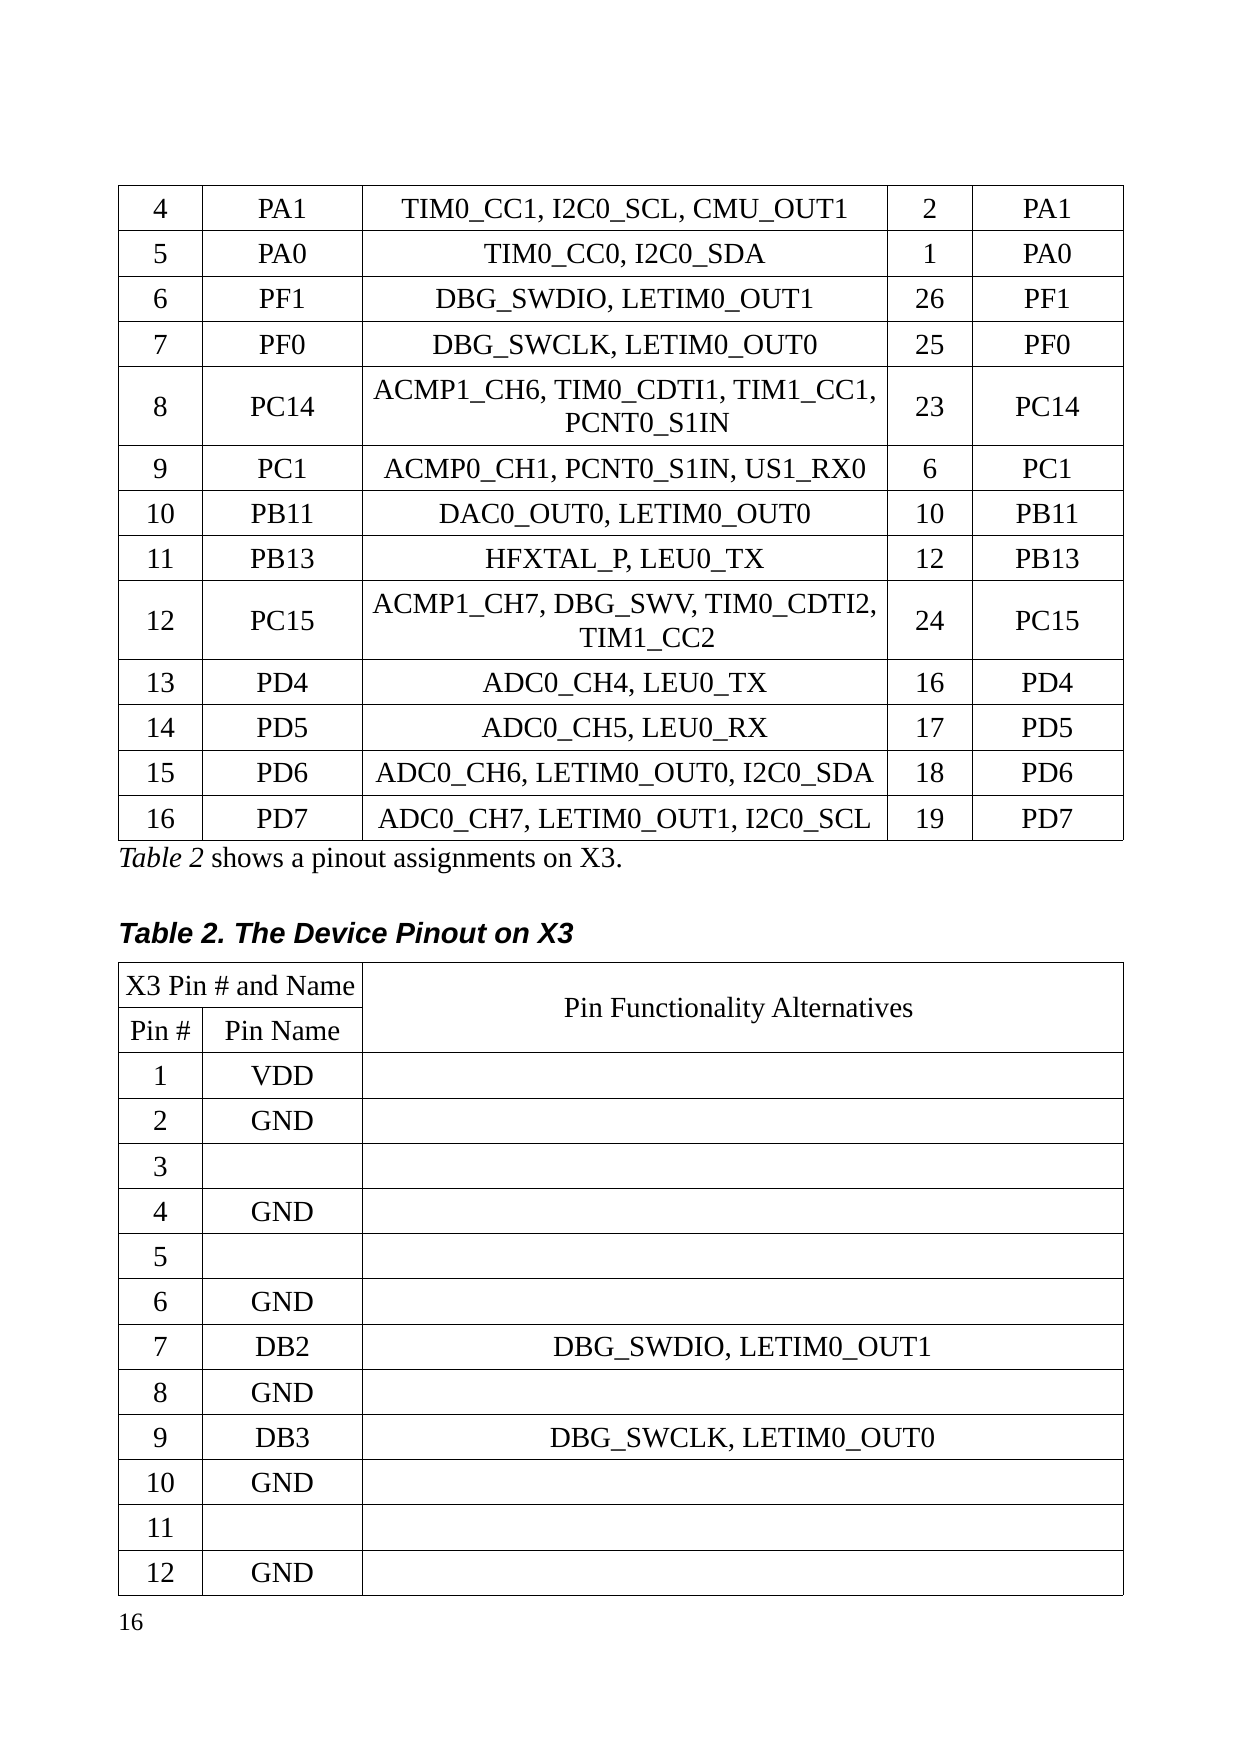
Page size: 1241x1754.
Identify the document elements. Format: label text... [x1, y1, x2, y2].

table_cell 1 [888, 231, 972, 276]
table_cell 12 [888, 536, 972, 580]
table_cell PC14 [973, 367, 1123, 445]
table_cell 11 [119, 1505, 202, 1549]
table_cell 10 [888, 491, 972, 535]
table_cell 15 [119, 751, 202, 795]
table_header X3 Pin # and Name [119, 963, 362, 1007]
table_cell 2 [888, 186, 972, 230]
table_cell [363, 1144, 1123, 1188]
table_cell VDD [203, 1053, 362, 1097]
table_cell 7 [119, 322, 202, 366]
table_cell [363, 1234, 1123, 1278]
table_cell PC14 [203, 367, 362, 445]
table_cell 4 [119, 186, 202, 230]
table_cell PB13 [973, 536, 1123, 580]
table_cell DB3 [203, 1415, 362, 1459]
table_cell [363, 1551, 1123, 1595]
table_cell GND [203, 1370, 362, 1414]
table_cell 9 [119, 1415, 202, 1459]
table_cell 18 [888, 751, 972, 795]
table_cell PC15 [973, 581, 1123, 659]
table_cell PF0 [973, 322, 1123, 366]
table_cell PA1 [973, 186, 1123, 230]
table_cell [363, 1460, 1123, 1504]
table_cell PA0 [973, 231, 1123, 276]
table_cell [203, 1234, 362, 1278]
table_cell [203, 1144, 362, 1188]
table_cell HFXTAL_P, LEU0_TX [363, 536, 887, 580]
table_cell 2 [119, 1099, 202, 1143]
table_cell 9 [119, 446, 202, 490]
table_cell 12 [119, 581, 202, 659]
table_cell 13 [119, 660, 202, 704]
table_cell 6 [119, 1279, 202, 1323]
table_cell GND [203, 1189, 362, 1233]
table_cell TIM0_CC0, I2C0_SDA [363, 231, 887, 276]
table_cell 7 [119, 1325, 202, 1369]
table_cell 3 [119, 1144, 202, 1188]
table_cell PF0 [203, 322, 362, 366]
table_cell 11 [119, 536, 202, 580]
table_cell PD6 [203, 751, 362, 795]
table_cell 8 [119, 367, 202, 445]
table_cell PD5 [203, 705, 362, 749]
table_header Pin Functionality Alternatives [363, 963, 1123, 1052]
table_cell 4 [119, 1189, 202, 1233]
table_cell ADC0_CH6, LETIM0_OUT0, I2C0_SDA [363, 751, 887, 795]
table_cell 10 [119, 491, 202, 535]
table_cell PC1 [203, 446, 362, 490]
table_cell 6 [119, 277, 202, 321]
table_cell 1 [119, 1053, 202, 1097]
table_cell PA1 [203, 186, 362, 230]
table_cell [363, 1505, 1123, 1549]
table_cell [203, 1505, 362, 1549]
table_cell PB11 [203, 491, 362, 535]
table_cell ACMP1_CH6, TIM0_CDTI1, TIM1_CC1, PCNT0_S1IN [363, 367, 887, 445]
table_cell ACMP0_CH1, PCNT0_S1IN, US1_RX0 [363, 446, 887, 490]
table_cell PD7 [203, 796, 362, 840]
table_cell Pin Name [203, 1008, 362, 1052]
table_cell DBG_SWDIO, LETIM0_OUT1 [363, 1325, 1123, 1369]
table_cell PF1 [203, 277, 362, 321]
table_cell PD7 [973, 796, 1123, 840]
table_cell Pin # [119, 1008, 202, 1052]
table_cell PD6 [973, 751, 1123, 795]
table_cell TIM0_CC1, I2C0_SCL, CMU_OUT1 [363, 186, 887, 230]
table_cell PC15 [203, 581, 362, 659]
table_cell PF1 [973, 277, 1123, 321]
table_cell ACMP1_CH7, DBG_SWV, TIM0_CDTI2, TIM1_CC2 [363, 581, 887, 659]
table_cell PB11 [973, 491, 1123, 535]
table_cell 19 [888, 796, 972, 840]
table_cell 26 [888, 277, 972, 321]
table_cell 16 [119, 796, 202, 840]
table_cell 12 [119, 1551, 202, 1595]
table_cell [363, 1370, 1123, 1414]
table_cell DBG_SWDIO, LETIM0_OUT1 [363, 277, 887, 321]
table_cell 6 [888, 446, 972, 490]
table_cell 23 [888, 367, 972, 445]
table_cell ADC0_CH7, LETIM0_OUT1, I2C0_SCL [363, 796, 887, 840]
table_cell 5 [119, 1234, 202, 1278]
table_cell PD4 [973, 660, 1123, 704]
table_cell GND [203, 1099, 362, 1143]
table_cell 24 [888, 581, 972, 659]
table_cell PB13 [203, 536, 362, 580]
table_cell GND [203, 1551, 362, 1595]
table_cell PA0 [203, 231, 362, 276]
table_cell PD5 [973, 705, 1123, 749]
table_cell 25 [888, 322, 972, 366]
table_cell 17 [888, 705, 972, 749]
table_cell 10 [119, 1460, 202, 1504]
table_cell PC1 [973, 446, 1123, 490]
table_cell DBG_SWCLK, LETIM0_OUT0 [363, 1415, 1123, 1459]
table_cell DBG_SWCLK, LETIM0_OUT0 [363, 322, 887, 366]
table_cell [363, 1279, 1123, 1323]
table_cell 5 [119, 231, 202, 276]
table_cell 16 [888, 660, 972, 704]
table_cell [363, 1099, 1123, 1143]
list Table 2 shows a pinout assignments on X3. [118, 841, 1122, 874]
table_cell [363, 1189, 1123, 1233]
table_cell [363, 1053, 1123, 1097]
table_cell 14 [119, 705, 202, 749]
table_cell ADC0_CH4, LEU0_TX [363, 660, 887, 704]
table_cell DB2 [203, 1325, 362, 1369]
table_cell PD4 [203, 660, 362, 704]
table_cell DAC0_OUT0, LETIM0_OUT0 [363, 491, 887, 535]
table_cell GND [203, 1279, 362, 1323]
table_cell 8 [119, 1370, 202, 1414]
table_cell GND [203, 1460, 362, 1504]
subtitle Table 2. The Device Pinout on X3 [118, 916, 1122, 949]
table_cell ADC0_CH5, LEU0_RX [363, 705, 887, 749]
